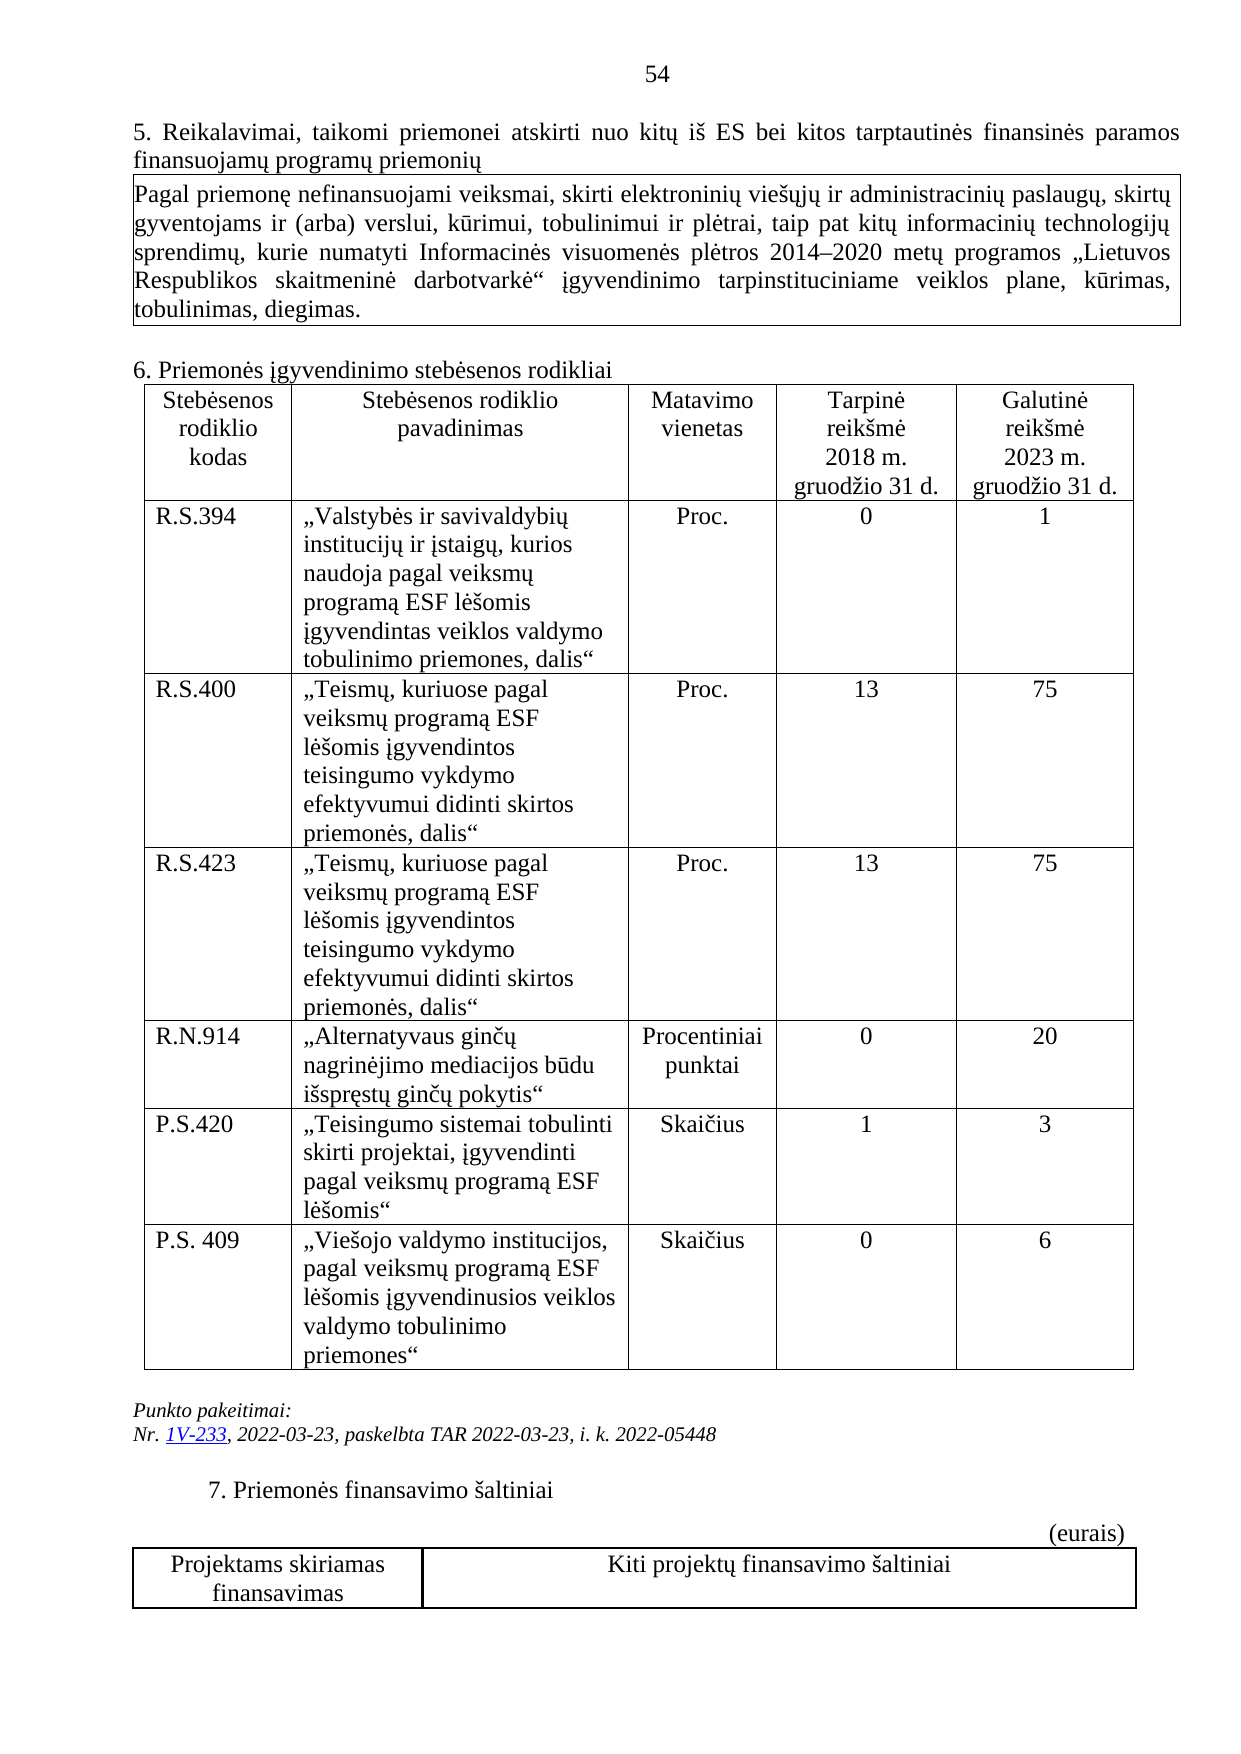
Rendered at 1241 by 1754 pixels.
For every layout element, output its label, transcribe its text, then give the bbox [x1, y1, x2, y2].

text Nr. 1V-233, 2022-03-23, paskelbta TAR 2022-03-23, i. k. 2022-05448 [133, 1422, 1181, 1446]
table_cell „Alternatyvaus ginčų nagrinėjimo mediacijos būdu išspręstų ginčų pokytis“ [292, 1021, 628, 1108]
table_header Matavimo vienetas [629, 385, 776, 500]
table_header Kiti projektų finansavimo šaltiniai [424, 1549, 1135, 1607]
table_cell R.S.400 [145, 674, 291, 847]
text 6. Priemonės įgyvendinimo stebėsenos rodikliai [133, 355, 1181, 384]
table_cell 6 [957, 1225, 1133, 1368]
table_cell 1 [957, 501, 1133, 673]
table_cell 0 [777, 1021, 956, 1108]
table_cell 75 [957, 848, 1133, 1020]
table_header Galutinė reikšmė 2023 m. gruodžio 31 d. [957, 385, 1133, 500]
table_cell Proc. [629, 848, 776, 1020]
table_cell Procentiniai punktai [629, 1021, 776, 1108]
table_cell 75 [957, 674, 1133, 847]
table_cell R.S.423 [145, 848, 291, 1020]
table_header Tarpinė reikšmė 2018 m. gruodžio 31 d. [777, 385, 956, 500]
table_cell 0 [777, 1225, 956, 1368]
table_header Stebėsenos rodiklio pavadinimas [292, 385, 628, 500]
table_cell 20 [957, 1021, 1133, 1108]
table_cell Skaičius [629, 1225, 776, 1368]
table_cell „Teismų, kuriuose pagal veiksmų programą ESF lėšomis įgyvendintos teisingumo vykdymo efektyvumui didinti skirtos priemonės, dalis“ [292, 674, 628, 847]
text (eurais) [133, 1518, 1181, 1547]
table_cell „Valstybės ir savivaldybių institucijų ir įstaigų, kurios naudoja pagal veiksmų programą ESF lėšomis įgyvendintas veiklos valdymo tobulinimo priemones, dalis“ [292, 501, 628, 673]
table_cell 0 [777, 501, 956, 673]
table_cell 3 [957, 1109, 1133, 1224]
table_cell 13 [777, 848, 956, 1020]
text Punkto pakeitimai: [133, 1398, 1181, 1422]
table_cell P.S.420 [145, 1109, 291, 1224]
table_cell 1 [777, 1109, 956, 1224]
text 7. Priemonės finansavimo šaltiniai [133, 1475, 1181, 1504]
text Pagal priemonę nefinansuojami veiksmai, skirti elektroninių viešųjų ir administracinių paslaugų, skirtų gyventojams ir (arba) verslui, kūrimui, tobulinimui ir plėtrai, taip pat kitų informacinių technologijų sprendimų, kurie numatyti Informacinės visuomenės plėtros 2014–2020 metų programos „Lietuvos Respublikos skaitmeninė darbotvarkė“ įgyvendinimo tarpinstituciniame veiklos plane, kūrimas, tobulinimas, diegimas. [134, 175, 1180, 325]
table_cell „Teisingumo sistemai tobulinti skirti projektai, įgyvendinti pagal veiksmų programą ESF lėšomis“ [292, 1109, 628, 1224]
table_cell Skaičius [629, 1109, 776, 1224]
table_cell R.S.394 [145, 501, 291, 673]
table_cell 13 [777, 674, 956, 847]
table_cell Proc. [629, 674, 776, 847]
table_cell „Teismų, kuriuose pagal veiksmų programą ESF lėšomis įgyvendintos teisingumo vykdymo efektyvumui didinti skirtos priemonės, dalis“ [292, 848, 628, 1020]
text 5. Reikalavimai, taikomi priemonei atskirti nuo kitų iš ES bei kitos tarptautinės finansinės paramos finansuojamų programų priemonių [133, 117, 1181, 174]
table_cell P.S. 409 [145, 1225, 291, 1368]
table_header Projektams skiriamas finansavimas [134, 1549, 421, 1607]
table_cell R.N.914 [145, 1021, 291, 1108]
table_cell „Viešojo valdymo institucijos, pagal veiksmų programą ESF lėšomis įgyvendinusios veiklos valdymo tobulinimo priemones“ [292, 1225, 628, 1368]
table_cell Proc. [629, 501, 776, 673]
table_header Stebėsenos rodiklio kodas [145, 385, 291, 500]
